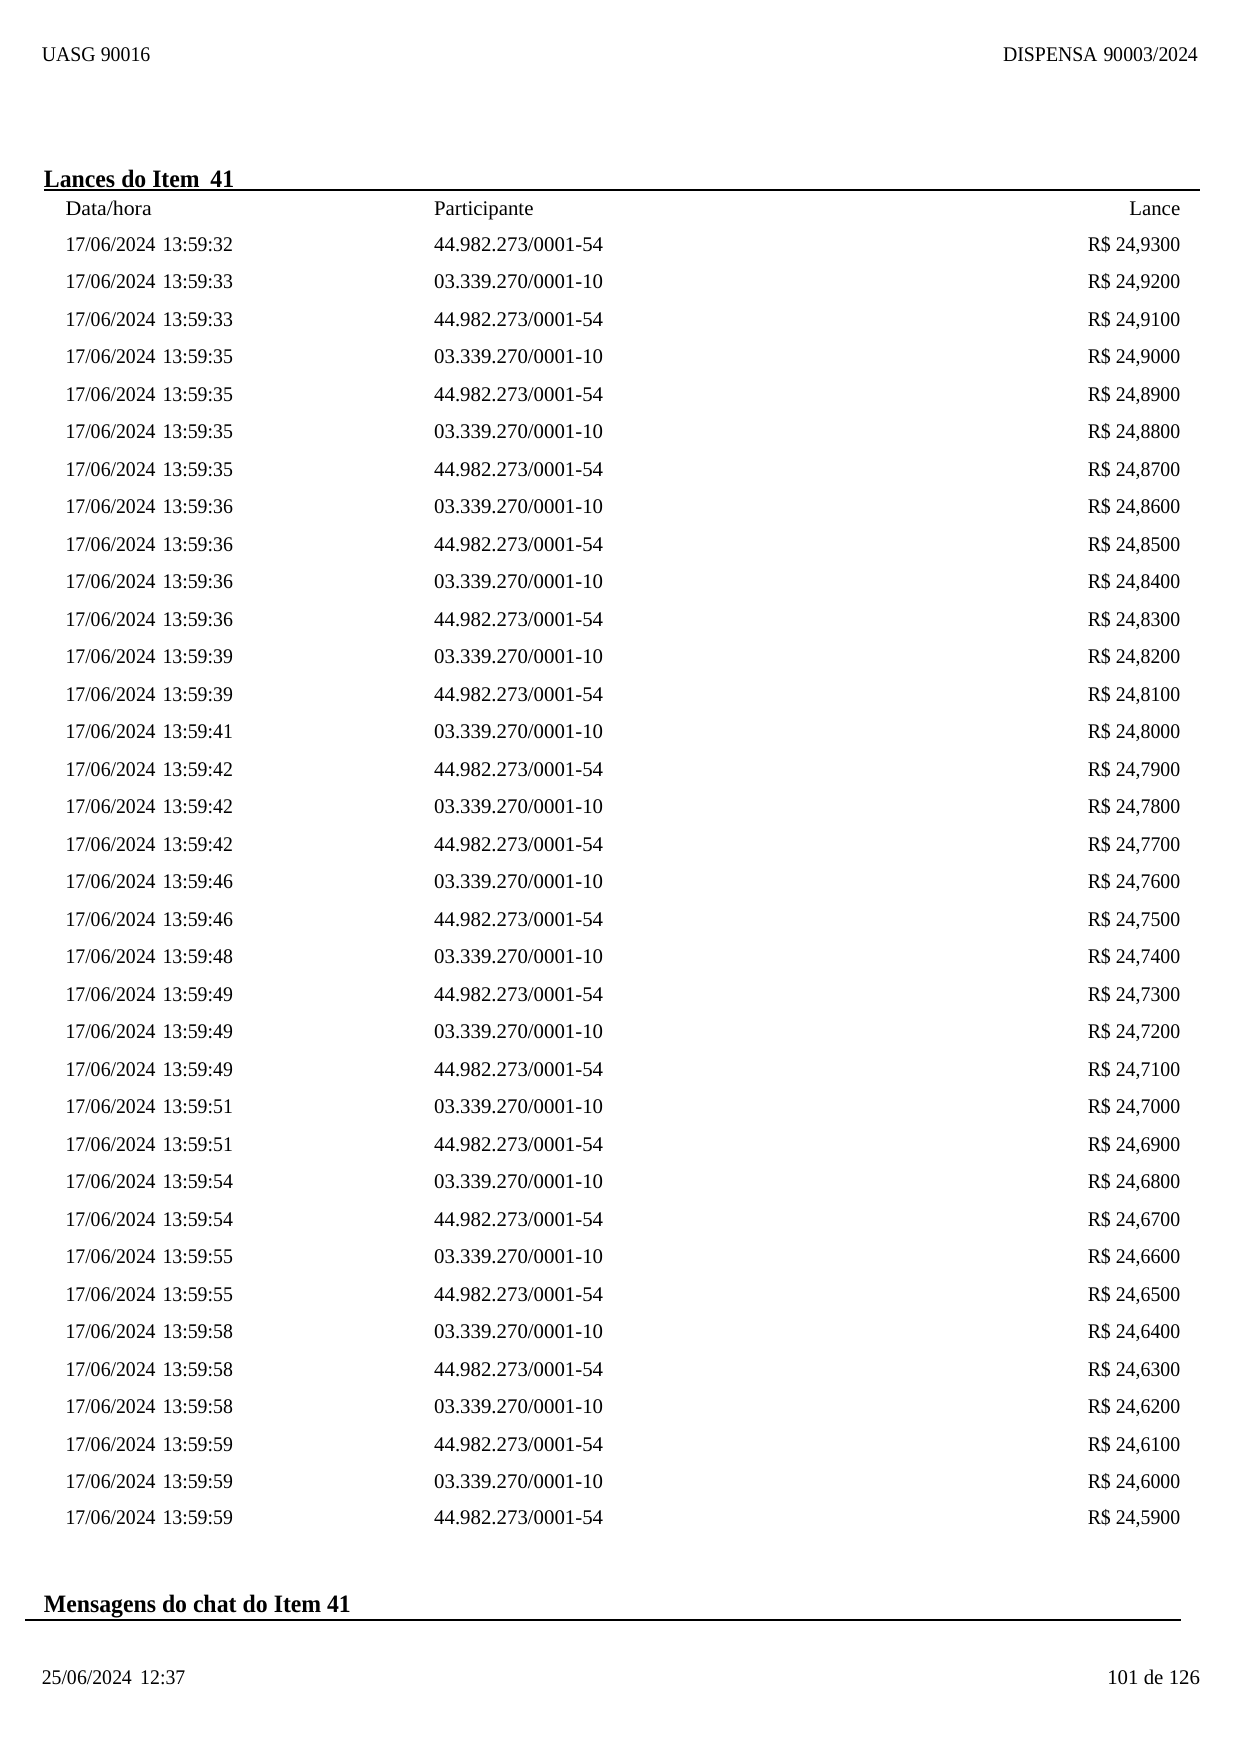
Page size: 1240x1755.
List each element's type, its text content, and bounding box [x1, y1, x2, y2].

table_cell 17/06/2024 13:59:48 [60, 939, 334, 976]
table_cell 17/06/2024 13:59:58 [60, 1314, 334, 1351]
table_cell R$ 24,8700 [840, 452, 1185, 489]
table_cell 17/06/2024 13:59:55 [60, 1239, 334, 1276]
table_cell R$ 24,6100 [840, 1426, 1185, 1464]
table_cell 44.982.273/0001-54 [334, 976, 840, 1014]
table_cell 03.339.270/0001-10 [334, 1314, 840, 1351]
table_cell 17/06/2024 13:59:51 [60, 1089, 334, 1126]
table_cell 17/06/2024 13:59:42 [60, 789, 334, 826]
text Lances do Item 41 [44, 164, 1212, 193]
table_cell 17/06/2024 13:59:49 [60, 1014, 334, 1051]
table_cell 17/06/2024 13:59:32 [60, 227, 334, 264]
table_cell 44.982.273/0001-54 [334, 527, 840, 564]
table_cell 44.982.273/0001-54 [334, 1501, 840, 1531]
table_cell 17/06/2024 13:59:59 [60, 1501, 334, 1531]
table_cell 17/06/2024 13:59:54 [60, 1164, 334, 1201]
table_cell R$ 24,6600 [840, 1239, 1185, 1276]
table_cell 44.982.273/0001-54 [334, 1351, 840, 1389]
table_cell R$ 24,6200 [840, 1389, 1185, 1426]
table_cell 17/06/2024 13:59:41 [60, 714, 334, 751]
table_cell 44.982.273/0001-54 [334, 227, 840, 264]
table_cell R$ 24,6700 [840, 1201, 1185, 1239]
table_cell 17/06/2024 13:59:36 [60, 602, 334, 639]
table_cell 03.339.270/0001-10 [334, 489, 840, 527]
table_cell R$ 24,8200 [840, 639, 1185, 677]
table_cell 17/06/2024 13:59:54 [60, 1201, 334, 1239]
table_cell 03.339.270/0001-10 [334, 1089, 840, 1126]
table_cell 44.982.273/0001-54 [334, 1201, 840, 1239]
table_cell 17/06/2024 13:59:35 [60, 377, 334, 414]
table_cell R$ 24,7800 [840, 789, 1185, 826]
table_cell R$ 24,6000 [840, 1464, 1185, 1501]
table_cell R$ 24,8600 [840, 489, 1185, 527]
table_cell 17/06/2024 13:59:55 [60, 1276, 334, 1314]
table_cell 44.982.273/0001-54 [334, 1426, 840, 1464]
table_cell 17/06/2024 13:59:33 [60, 302, 334, 339]
table_cell 44.982.273/0001-54 [334, 826, 840, 864]
table_cell R$ 24,9200 [840, 264, 1185, 302]
table_cell 17/06/2024 13:59:36 [60, 564, 334, 602]
table_cell 17/06/2024 13:59:39 [60, 677, 334, 714]
table_cell 17/06/2024 13:59:58 [60, 1389, 334, 1426]
table_cell 44.982.273/0001-54 [334, 302, 840, 339]
table_cell R$ 24,9000 [840, 339, 1185, 377]
table_cell 17/06/2024 13:59:59 [60, 1426, 334, 1464]
table_cell R$ 24,9300 [840, 227, 1185, 264]
table_cell R$ 24,7700 [840, 826, 1185, 864]
table_cell R$ 24,6400 [840, 1314, 1185, 1351]
table_cell 17/06/2024 13:59:35 [60, 452, 334, 489]
table_cell 44.982.273/0001-54 [334, 1276, 840, 1314]
table_cell 03.339.270/0001-10 [334, 1239, 840, 1276]
table_cell 17/06/2024 13:59:39 [60, 639, 334, 677]
table_cell 17/06/2024 13:59:46 [60, 864, 334, 901]
subtitle Mensagens do chat do Item 41 [44, 1589, 1212, 1618]
table_cell R$ 24,6500 [840, 1276, 1185, 1314]
table_cell R$ 24,7100 [840, 1051, 1185, 1089]
table_cell 03.339.270/0001-10 [334, 339, 840, 377]
table_cell 44.982.273/0001-54 [334, 602, 840, 639]
table_cell R$ 24,8300 [840, 602, 1185, 639]
table_cell 03.339.270/0001-10 [334, 1389, 840, 1426]
table_cell 03.339.270/0001-10 [334, 639, 840, 677]
table_cell 44.982.273/0001-54 [334, 751, 840, 789]
table_cell 17/06/2024 13:59:49 [60, 1051, 334, 1089]
table_header Participante [334, 199, 840, 227]
table_cell 03.339.270/0001-10 [334, 714, 840, 751]
table_cell 03.339.270/0001-10 [334, 414, 840, 452]
table_cell 03.339.270/0001-10 [334, 939, 840, 976]
table_cell R$ 24,8900 [840, 377, 1185, 414]
table_cell R$ 24,8500 [840, 527, 1185, 564]
table_cell R$ 24,7600 [840, 864, 1185, 901]
table_cell R$ 24,8800 [840, 414, 1185, 452]
table_cell R$ 24,7500 [840, 901, 1185, 939]
table_cell 44.982.273/0001-54 [334, 1051, 840, 1089]
table_cell 44.982.273/0001-54 [334, 1126, 840, 1164]
table_cell 17/06/2024 13:59:49 [60, 976, 334, 1014]
table_cell 03.339.270/0001-10 [334, 789, 840, 826]
table_cell 17/06/2024 13:59:36 [60, 527, 334, 564]
table_cell 17/06/2024 13:59:42 [60, 751, 334, 789]
table_cell R$ 24,8400 [840, 564, 1185, 602]
table_cell 03.339.270/0001-10 [334, 1464, 840, 1501]
table_cell R$ 24,7300 [840, 976, 1185, 1014]
table_cell 17/06/2024 13:59:46 [60, 901, 334, 939]
table_cell 17/06/2024 13:59:58 [60, 1351, 334, 1389]
table_cell 03.339.270/0001-10 [334, 1164, 840, 1201]
table_cell R$ 24,8100 [840, 677, 1185, 714]
table_header Lance [840, 199, 1185, 227]
table_cell R$ 24,7200 [840, 1014, 1185, 1051]
table_cell R$ 24,8000 [840, 714, 1185, 751]
table_cell R$ 24,7000 [840, 1089, 1185, 1126]
table_cell R$ 24,7400 [840, 939, 1185, 976]
table_cell 03.339.270/0001-10 [334, 1014, 840, 1051]
table_cell 17/06/2024 13:59:35 [60, 339, 334, 377]
table_cell 44.982.273/0001-54 [334, 901, 840, 939]
table_cell 17/06/2024 13:59:59 [60, 1464, 334, 1501]
table_cell 03.339.270/0001-10 [334, 564, 840, 602]
table_cell 03.339.270/0001-10 [334, 864, 840, 901]
table_cell R$ 24,7900 [840, 751, 1185, 789]
table_cell R$ 24,6800 [840, 1164, 1185, 1201]
table_header Data/hora [60, 199, 334, 227]
table_cell R$ 24,6300 [840, 1351, 1185, 1389]
table_cell 17/06/2024 13:59:36 [60, 489, 334, 527]
table_cell 17/06/2024 13:59:51 [60, 1126, 334, 1164]
table_cell R$ 24,6900 [840, 1126, 1185, 1164]
table_cell R$ 24,9100 [840, 302, 1185, 339]
table_cell 44.982.273/0001-54 [334, 677, 840, 714]
table_cell 17/06/2024 13:59:42 [60, 826, 334, 864]
table_cell 44.982.273/0001-54 [334, 377, 840, 414]
table_cell R$ 24,5900 [840, 1501, 1185, 1531]
table_cell 17/06/2024 13:59:33 [60, 264, 334, 302]
table_cell 03.339.270/0001-10 [334, 264, 840, 302]
table_cell 17/06/2024 13:59:35 [60, 414, 334, 452]
table_cell 44.982.273/0001-54 [334, 452, 840, 489]
